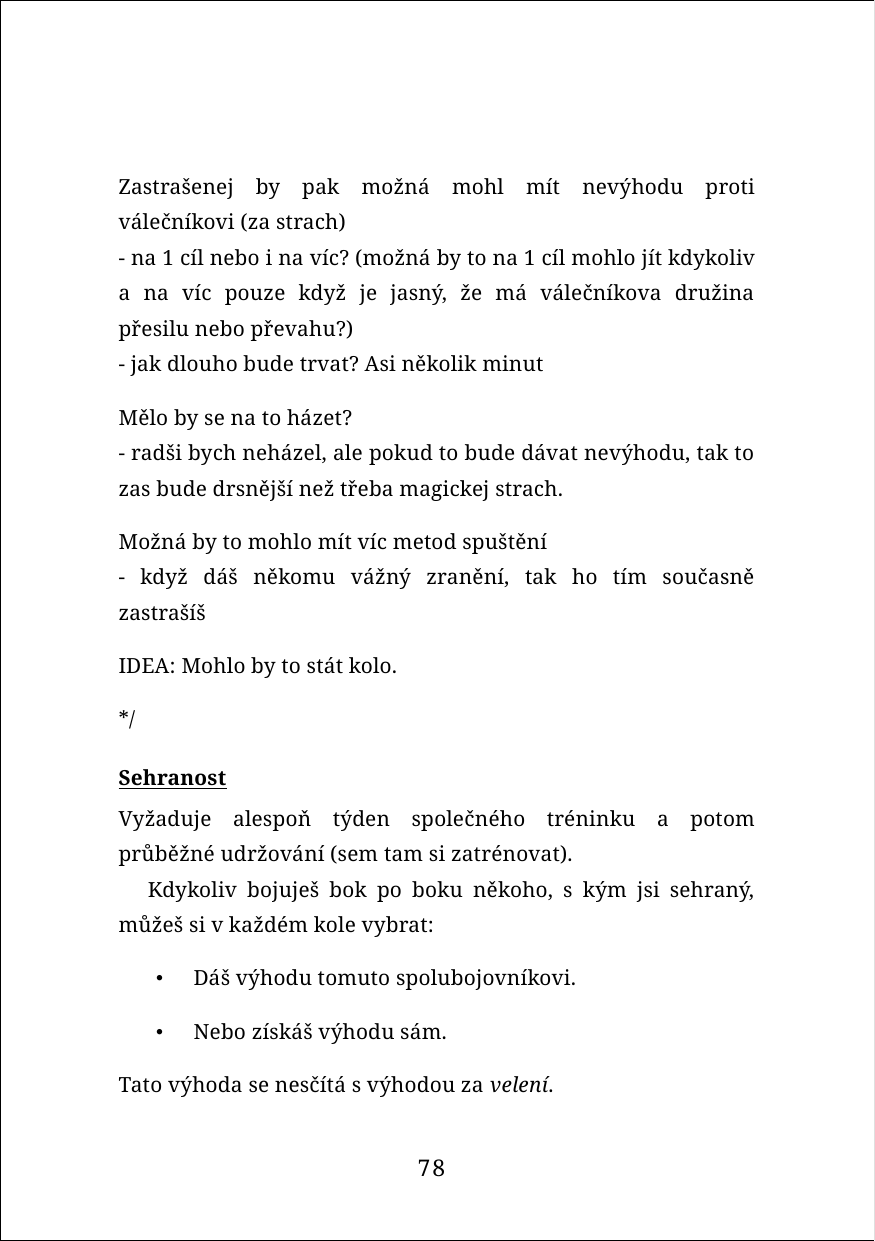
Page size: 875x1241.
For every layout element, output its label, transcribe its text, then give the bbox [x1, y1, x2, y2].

subtitle Sehranost [118, 763, 756, 792]
text Vyžaduje alespoň týden společného tréninku a potom průběžné udržování (sem tam si zatrénovat). Kdykoliv bojuješ bok po boku někoho, s kým jsi sehraný, můžeš si v každém kole vybrat: [118, 804, 756, 939]
text IDEA: Mohlo by to stát kolo. [118, 651, 756, 679]
text Možná by to mohlo mít víc metod spuštění - když dáš někomu vážný zranění, tak ho tím současně zastrašíš [118, 527, 756, 626]
text Tato výhoda se nesčítá s výhodou za velení. [118, 1070, 756, 1098]
text Mělo by se na to házet? - radši bych neházel, ale pokud to bude dávat nevýhodu, tak to zas bude drsnější než třeba magickej strach. [118, 403, 756, 502]
list Nebo získáš výhodu sám. [156, 1017, 756, 1045]
text Zastrašenej by pak možná mohl mít nevýhodu proti válečníkovi (za strach) - na 1 cíl nebo i na víc? (možná by to na 1 cíl mohlo jít kdykoliv a na víc pouze když je jasný, že má válečníkova družina přesilu nebo převahu?) - jak dlouho bude trvat? Asi několik minut [118, 172, 756, 378]
list Dáš výhodu tomuto spolubojovníkovi. [156, 963, 756, 992]
text */ [118, 704, 756, 733]
